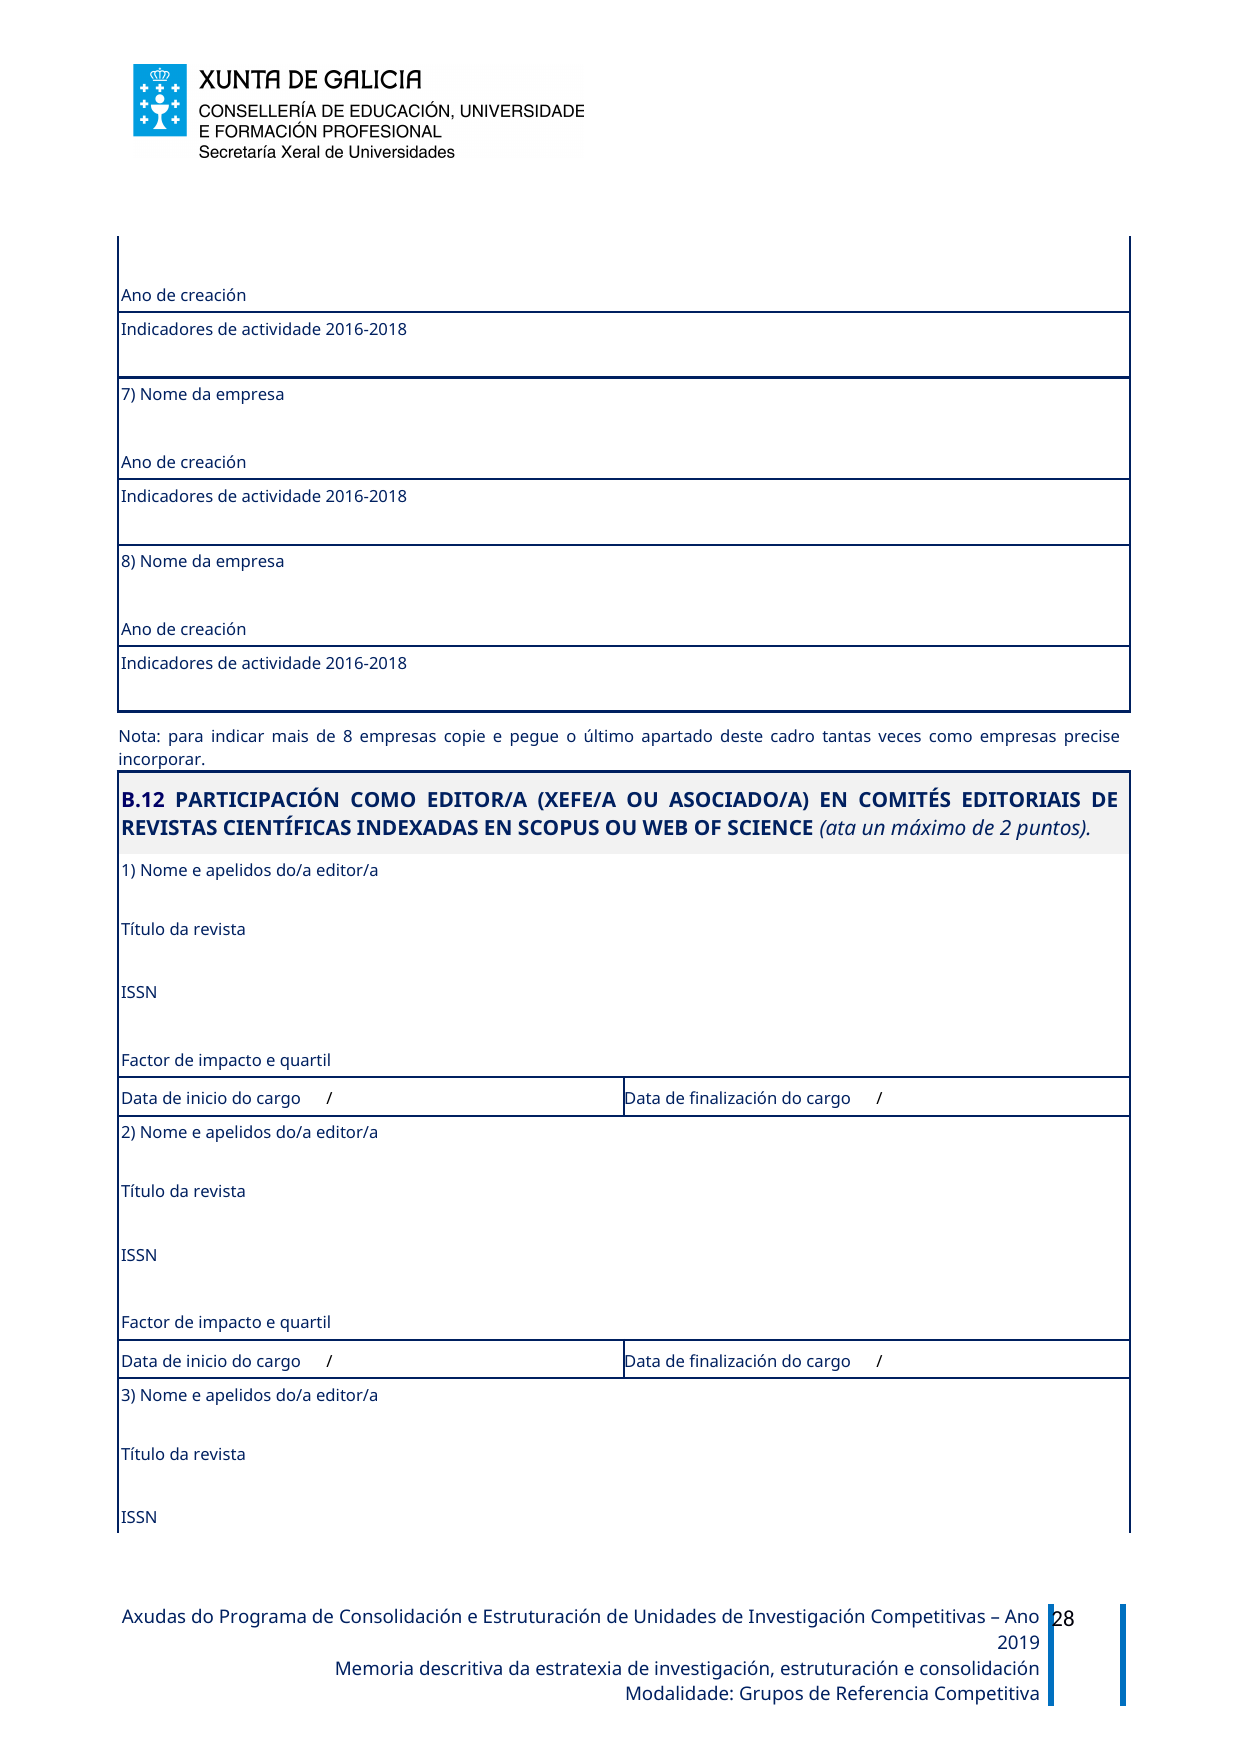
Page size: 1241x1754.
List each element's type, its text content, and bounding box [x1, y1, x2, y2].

picture [172, 100, 179, 107]
picture [141, 84, 148, 91]
table_cell Ano de creación [119, 442, 1129, 478]
table_cell 3) Nome e apelidos do/a editor/a Título da revista [119, 1379, 1129, 1501]
text Nota: para indicar mais de 8 empresas copie e pegue o último apartado deste cadro tantas veces como empresas precise incorporar. [118, 725, 1122, 770]
table_cell ISSN [119, 977, 1129, 1040]
table_cell Indicadores de actividade 2016-2018 [119, 480, 1129, 543]
table_cell 7) Nome da empresa [119, 379, 1129, 442]
picture [133, 64, 584, 158]
table_cell Data de inicio do cargo / [119, 1341, 623, 1377]
picture [141, 116, 148, 123]
table_header B.12 PARTICIPACIÓN COMO EDITOR/A (XEFE/A OU ASOCIADO/A) EN COMITÉS EDITORIAIS DE REVISTAS CIENTÍFICAS INDEXADAS EN SCOPUS OU WEB OF SCIENCE (ata un máximo de 2 puntos). [119, 773, 1129, 854]
table_cell Ano de creación [119, 609, 1129, 645]
table_cell Indicadores de actividade 2016-2018 [119, 313, 1129, 376]
picture [141, 100, 148, 107]
table_cell 1) Nome e apelidos do/a editor/a Título da revista [119, 854, 1129, 977]
table_cell 2) Nome e apelidos do/a editor/a Título da revista [119, 1117, 1129, 1239]
table_cell Indicadores de actividade 2016-2018 [119, 647, 1129, 710]
table_cell ISSN [119, 1239, 1129, 1302]
table_cell Ano de creación [119, 275, 1129, 311]
table_cell 8) Nome da empresa [119, 546, 1129, 609]
table_cell Factor de impacto e quartil [119, 1302, 1129, 1339]
table_cell Data de inicio do cargo / [119, 1078, 623, 1115]
picture [172, 116, 179, 123]
table_cell Data de finalización do cargo / [625, 1341, 1129, 1377]
picture [172, 84, 179, 91]
table_cell ISSN [119, 1501, 1129, 1532]
table_cell Factor de impacto e quartil [119, 1040, 1129, 1076]
picture [156, 85, 163, 91]
table_cell Data de finalización do cargo / [625, 1078, 1129, 1115]
table_cell [119, 236, 1129, 275]
picture [152, 95, 168, 128]
